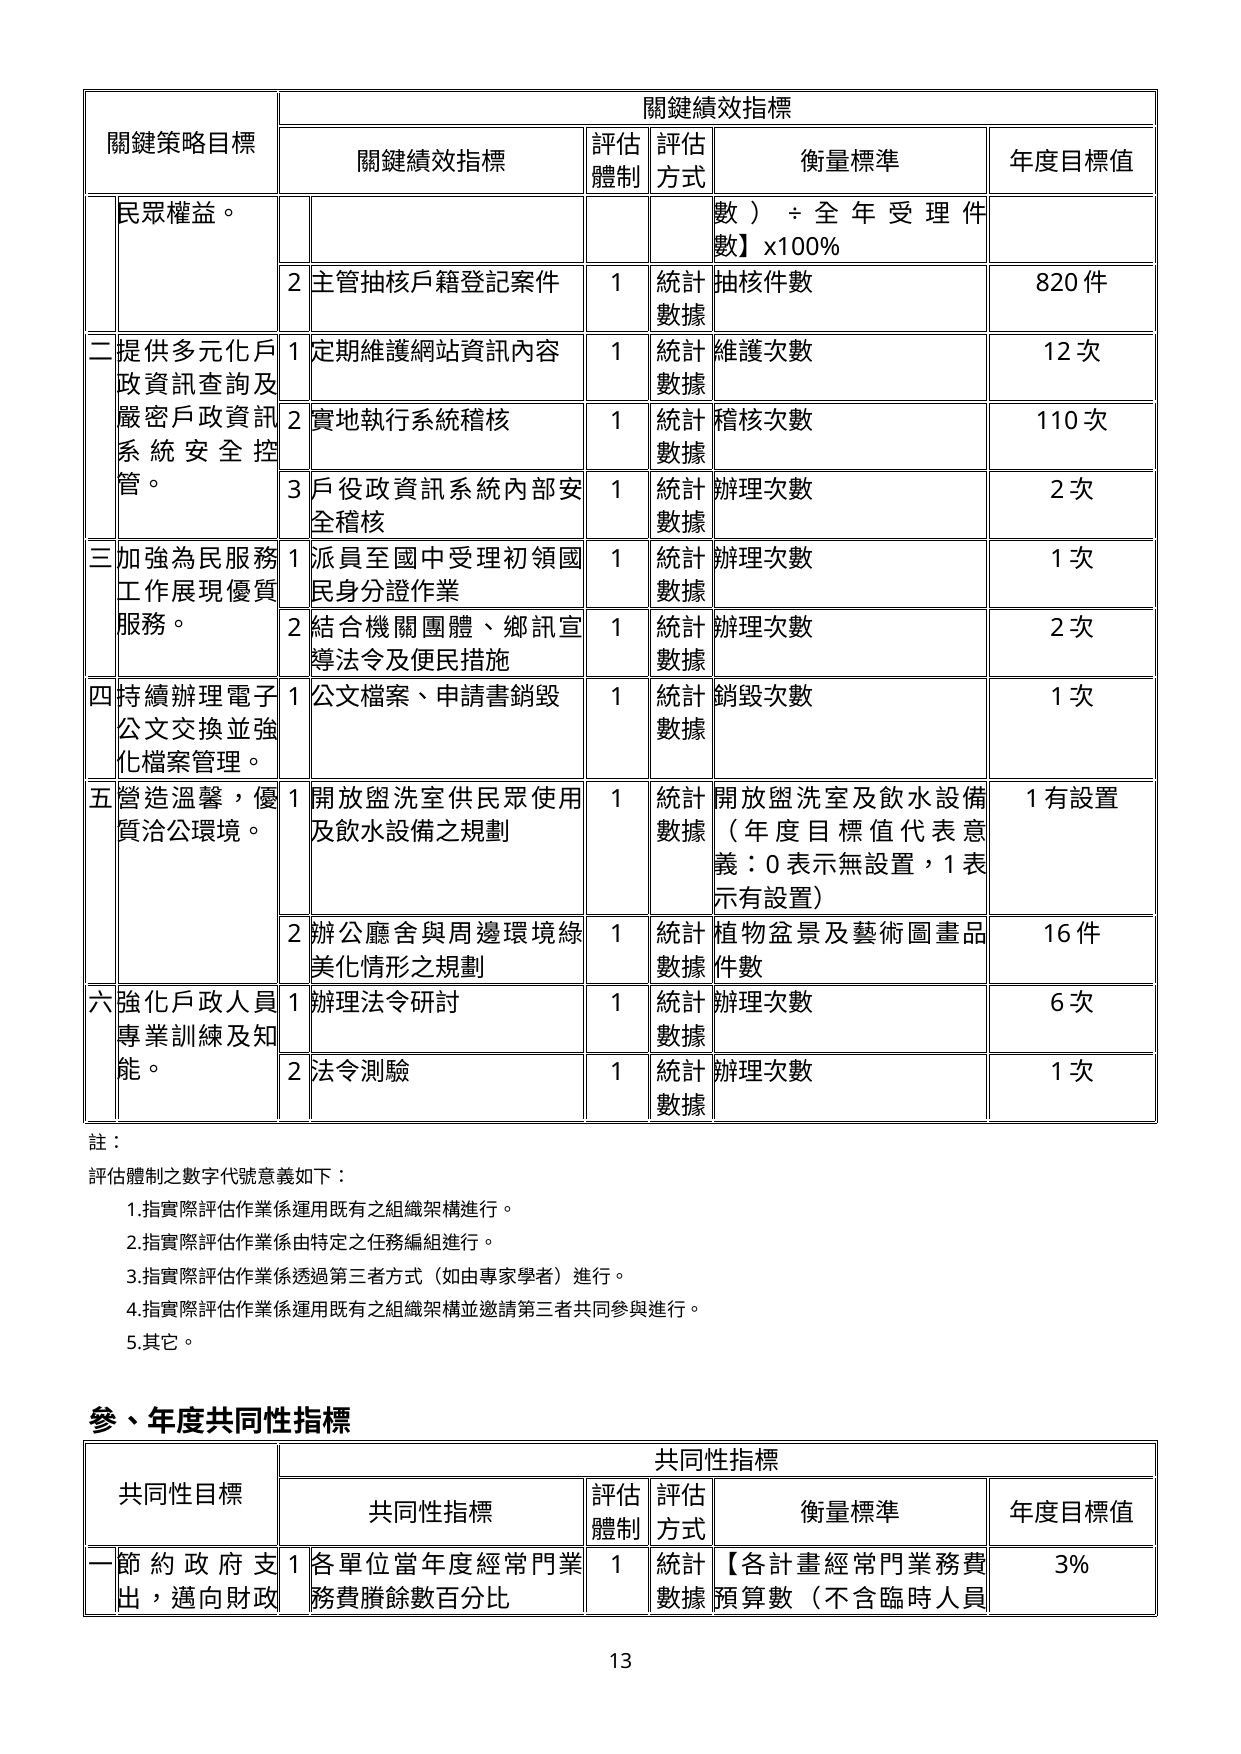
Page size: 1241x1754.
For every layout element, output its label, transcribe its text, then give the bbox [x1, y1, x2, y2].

table_cell 1 [280, 679, 309, 778]
table_cell 年度目標值 [988, 124, 1156, 193]
table_cell 110次 [988, 400, 1156, 469]
table_cell 統計數據 [649, 1052, 713, 1121]
table_cell 三 [84, 538, 117, 676]
table_cell 2 [278, 1052, 310, 1121]
table_cell 1 [585, 1548, 649, 1614]
table_cell 1 [587, 404, 648, 469]
table_cell 評估 體制 [587, 1479, 648, 1545]
table_cell 6次 [988, 983, 1156, 1052]
table_cell 開放盥洗室及飲水設備（年度目標值代表意義：0表示無設置，1表示有設置） [715, 782, 986, 914]
table_cell 辦理次數 [715, 541, 986, 607]
table_cell 一 [84, 1545, 117, 1614]
table_header 共同性指標 [280, 1444, 1155, 1476]
table_cell 主管抽核戶籍登記案件 [312, 266, 583, 331]
table_cell 1 [587, 679, 648, 778]
table_cell 1 [587, 541, 648, 607]
table_cell 12次 [988, 331, 1156, 400]
table_cell [988, 193, 1156, 262]
table_cell 公文檔案、申請書銷毀 [312, 679, 583, 778]
table_cell 1次 [988, 538, 1156, 607]
table_cell 1 [587, 986, 648, 1052]
table_cell 衡量標準 [715, 128, 986, 193]
table_cell 抽核件數 [715, 266, 986, 331]
table_cell 1有設置 [988, 778, 1156, 914]
table_cell [84, 193, 117, 331]
table_cell 1 [585, 1055, 649, 1121]
table_cell 3 [280, 472, 309, 538]
text 參、年度共同性指標 [89, 1398, 1152, 1440]
table_cell 統計數據 [651, 335, 712, 400]
table_cell 稽核次數 [715, 404, 986, 469]
table_cell 二 [84, 331, 117, 538]
table_cell 年度目標值 [988, 1476, 1156, 1545]
table_cell [280, 197, 309, 262]
table_cell 評估 方式 [651, 128, 712, 193]
table_cell 開放盥洗室供民眾使用及飲水設備之規劃 [312, 782, 583, 914]
table_cell 派員至國中受理初領國民身分證作業 [312, 541, 583, 607]
table_cell 四 [84, 676, 117, 778]
table_cell 統計數據 [651, 679, 712, 778]
text 評估體制之數字代號意義如下： [89, 1156, 1152, 1190]
table_cell 1 [280, 986, 309, 1052]
table_cell 統計數據 [651, 404, 712, 469]
table_cell 1 [587, 335, 648, 400]
table_cell 共同性指標 [280, 1479, 583, 1545]
table_cell 提供多元化戶政資訊查詢及嚴密戶政資訊系統安全控管。 [119, 335, 277, 538]
table_cell 評估 方式 [651, 1479, 712, 1545]
text 5.其它。 [89, 1323, 1152, 1356]
table_cell 辦理次數 [713, 1052, 988, 1121]
text 2.指實際評估作業係由特定之任務編組進行。 [89, 1223, 1152, 1256]
table_cell 2 [280, 404, 309, 469]
table_cell 1次 [988, 1052, 1156, 1121]
table_cell 強化戶政人員專業訓練及知能。 [117, 986, 278, 1121]
text 4.指實際評估作業係運用既有之組織架構並邀請第三者共同參與進行。 [89, 1290, 1152, 1323]
table_cell 法令測驗 [310, 1052, 584, 1121]
table_cell 各單位當年度經常門業務費賸餘數百分比 [310, 1546, 584, 1614]
table_header 關鍵策略目標 [84, 90, 278, 193]
table_cell [651, 197, 712, 262]
table_header 關鍵績效指標 [278, 90, 1156, 124]
table_cell 銷毀次數 [715, 679, 986, 778]
table_cell 持續辦理電子公文交換並強化檔案管理。 [119, 679, 277, 778]
table_cell 1 [280, 335, 309, 400]
table_cell 民眾權益。 [119, 197, 277, 331]
table_cell 戶役政資訊系統內部安全稽核 [312, 472, 583, 538]
table_cell 實地執行系統稽核 [312, 404, 583, 469]
table_cell 統計數據 [649, 1545, 713, 1614]
table_cell 統計數據 [651, 986, 712, 1052]
table_cell 維護次數 [715, 335, 986, 400]
table_cell 數）÷全年受理件數】x100% [715, 197, 986, 262]
table_cell 定期維護網站資訊內容 [312, 335, 583, 400]
table_cell 營造溫馨，優質洽公環境。 [119, 782, 277, 983]
table_cell 六 [84, 983, 117, 1121]
table_cell 2 [280, 266, 309, 331]
table_cell 1 [280, 541, 309, 607]
table_cell 1 [587, 610, 648, 676]
table_cell 加強為民服務工作展現優質服務。 [119, 541, 277, 676]
table_cell 1 [280, 782, 309, 914]
table_cell 辦理次數 [715, 610, 986, 676]
text 3.指實際評估作業係透過第三者方式（如由專家學者）進行。 [89, 1256, 1152, 1290]
table_cell 統計數據 [651, 541, 712, 607]
table_cell 統計數據 [651, 917, 712, 983]
table_cell 辦理次數 [715, 472, 986, 538]
table_cell 3% [988, 1545, 1156, 1614]
table_cell 結合機關團體、鄉訊宣導法令及便民措施 [312, 610, 583, 676]
table_cell 2 [280, 917, 309, 983]
table_cell 評估 體制 [587, 128, 648, 193]
table_cell 2次 [988, 469, 1156, 538]
table_cell 植物盆景及藝術圖畫品件數 [715, 917, 986, 983]
table_cell 辦理法令研討 [312, 986, 583, 1052]
table_cell 辦公廳舍與周邊環境綠美化情形之規劃 [312, 917, 583, 983]
table_cell [312, 197, 583, 262]
table_cell 統計數據 [651, 266, 712, 331]
table_cell 統計數據 [651, 472, 712, 538]
table_cell 五 [84, 778, 117, 983]
table_cell 1 [587, 782, 648, 914]
table_cell 統計數據 [651, 782, 712, 914]
table_cell 統計數據 [651, 610, 712, 676]
table_cell 衡量標準 [715, 1479, 986, 1545]
table_cell 1次 [988, 676, 1156, 778]
table_cell 辦理次數 [715, 986, 986, 1052]
table_cell 820件 [988, 262, 1156, 331]
text 註： [89, 1124, 1152, 1156]
text 1.指實際評估作業係運用既有之組織架構進行。 [89, 1190, 1152, 1223]
table_header 共同性目標 [84, 1441, 278, 1545]
table_cell 關鍵績效指標 [280, 128, 583, 193]
table_cell 1 [587, 266, 648, 331]
table_cell 2次 [988, 607, 1156, 676]
table_cell 2 [280, 610, 309, 676]
table_cell 【各計畫經常門業務費預算數（不含臨時人員 [713, 1545, 988, 1614]
table_cell [587, 197, 648, 262]
table_cell 1 [587, 917, 648, 983]
table_cell 16件 [988, 914, 1156, 983]
table_cell 節約政府支出，邁向財政 [117, 1548, 278, 1614]
table_cell 1 [587, 472, 648, 538]
table_cell 1 [278, 1545, 310, 1614]
